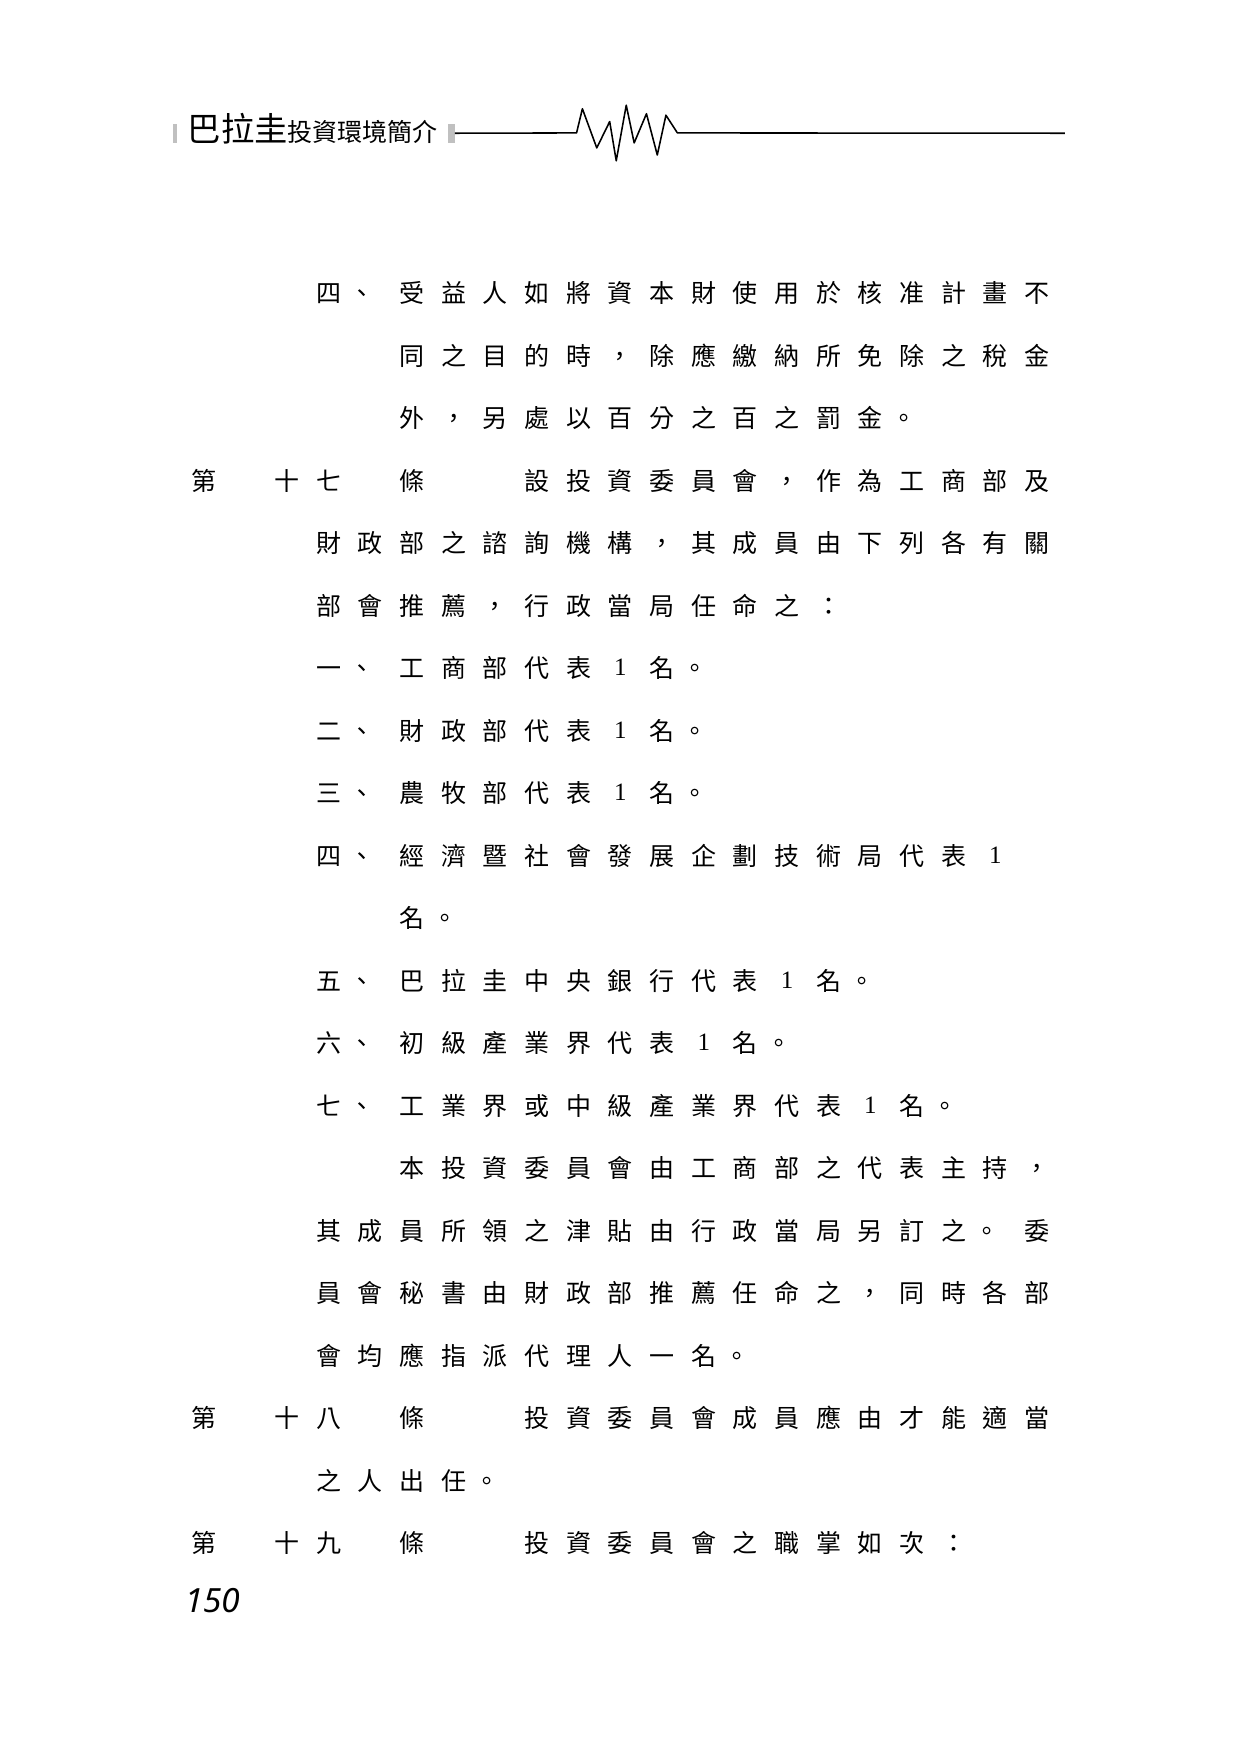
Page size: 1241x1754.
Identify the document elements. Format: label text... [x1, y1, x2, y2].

text 六、初級產業界代表1名。 [305, 1000, 1058, 1063]
text 一、工商部代表1名。 [305, 625, 1058, 688]
text 三、農牧部代表1名。 [305, 750, 1058, 813]
text 第 十九 條 投資委員會之職掌如次： [183, 1500, 1058, 1563]
text 五、巴拉圭中央銀行代表1名。 [305, 938, 1058, 1000]
text 第 十八 條 投資委員會成員應由才能適當之人出任。 [183, 1375, 1058, 1500]
text 四、受益人如將資本財使用於核准計畫不同之目的時，除應繳納所免除之稅金外，另處以百分之百之罰金。 [305, 250, 1058, 438]
text 本投資委員會由工商部之代表主持，其成員所領之津貼由行政當局另訂之。委員會秘書由財政部推薦任命之，同時各部會均應指派代理人一名。 [306, 1125, 1058, 1375]
text 四、經濟暨社會發展企劃技術局代表1名。 [305, 813, 1058, 938]
text 二、財政部代表1名。 [305, 688, 1058, 750]
text 第 十七 條 設投資委員會，作為工商部及財政部之諮詢機構，其成員由下列各有關部會推薦，行政當局任命之： [183, 438, 1058, 625]
text 七、工業界或中級產業界代表1名。 [305, 1063, 1058, 1125]
